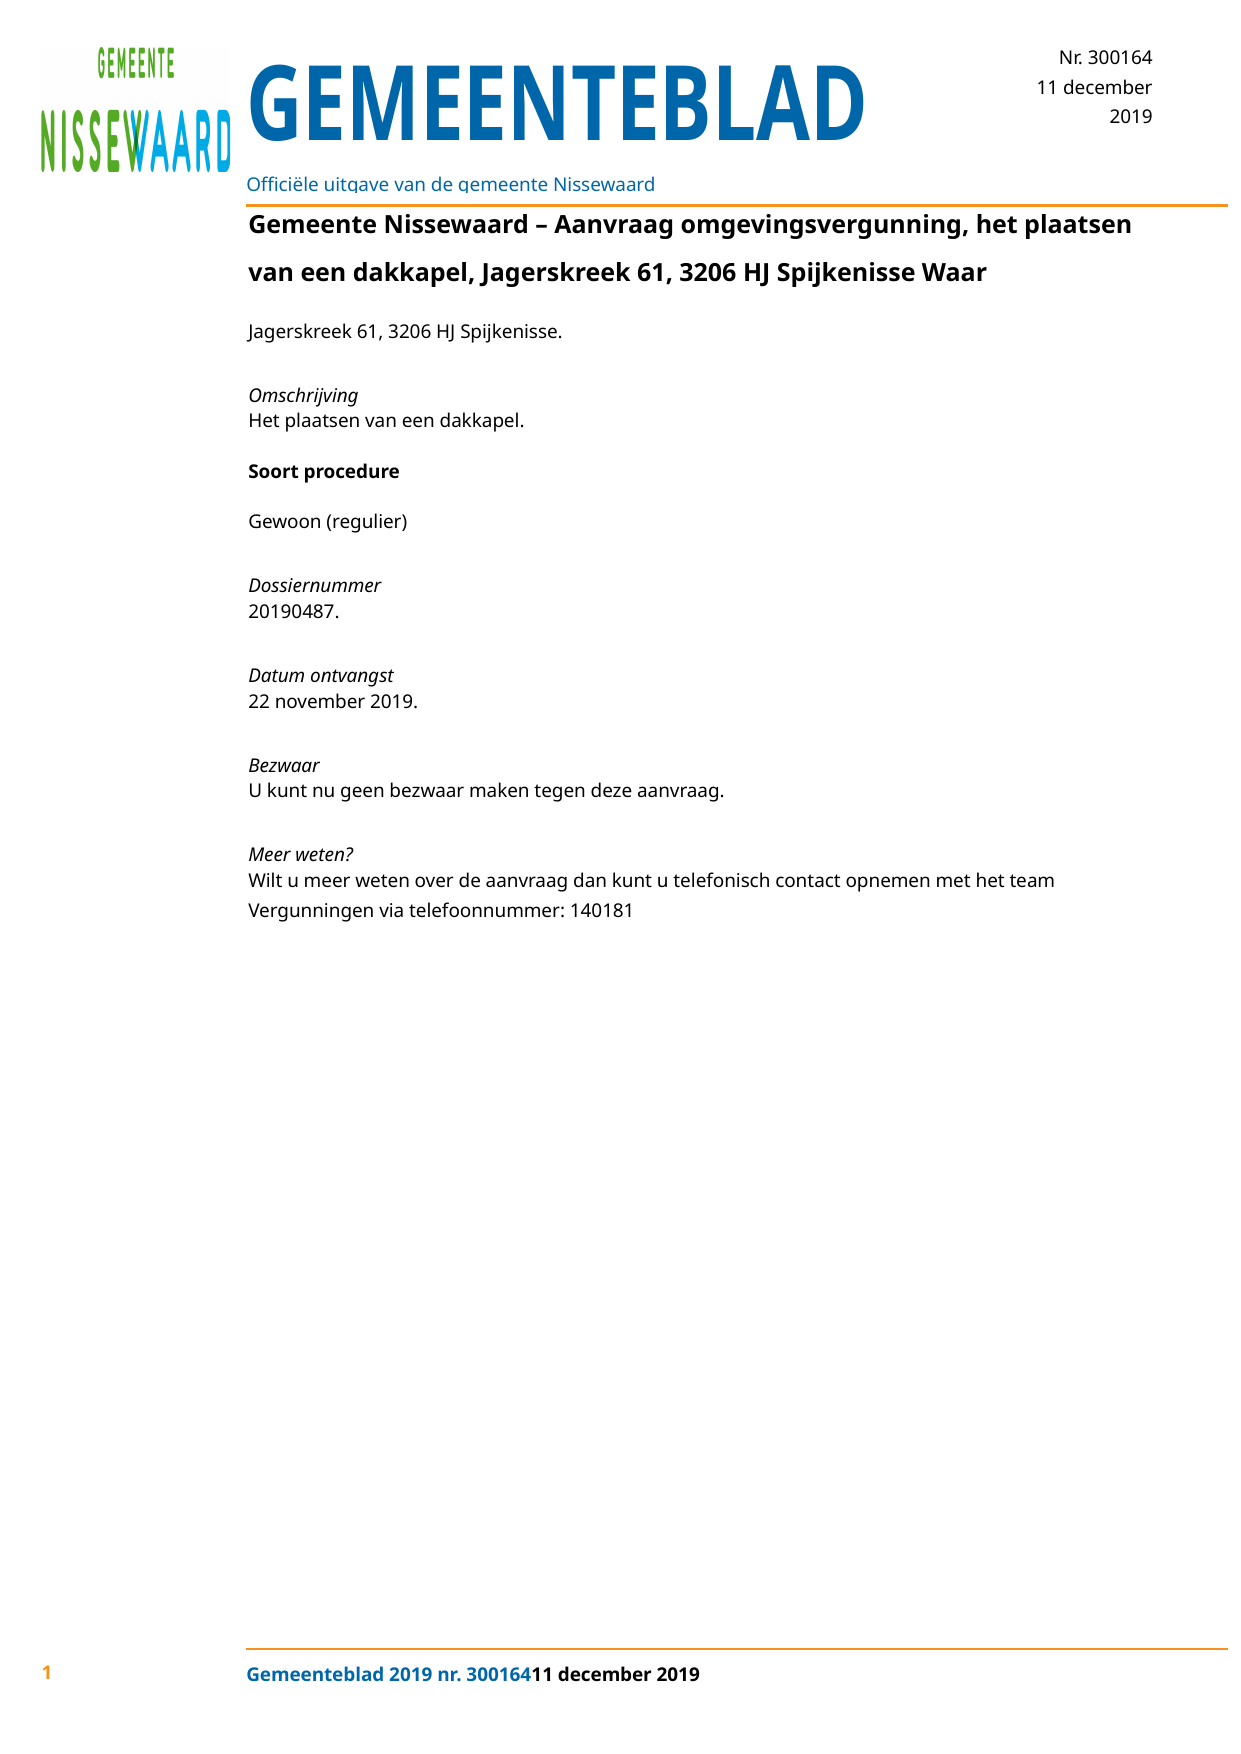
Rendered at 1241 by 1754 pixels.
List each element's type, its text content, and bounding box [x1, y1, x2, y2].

text Jagerskreek 61, 3206 HJ Spijkenisse. [248, 318, 1152, 344]
picture [222, 122, 227, 160]
picture [200, 151, 206, 172]
picture [201, 122, 206, 138]
picture [176, 157, 187, 172]
text Meer weten? [248, 841, 1152, 867]
text Soort procedure [248, 458, 1152, 484]
text 22 november 2019. [248, 688, 1152, 713]
text Gemeente Nissewaard – Aanvraag omgevingsvergunning, het plaatsen van een dakkapel, Jagerskreek 61, 3206 HJ Spijkenisse Waar [248, 207, 1152, 288]
text Omschrijving [248, 382, 1152, 408]
text Dossiernummer [248, 572, 1152, 598]
text Het plaatsen van een dakkapel. [248, 408, 1152, 433]
text Datum ontvangst [248, 662, 1152, 688]
text 20190487. [248, 598, 1152, 624]
text Gewoon (regulier) [248, 508, 1152, 534]
text U kunt nu geen bezwaar maken tegen deze aanvraag. [248, 777, 1152, 803]
text Bezwaar [248, 752, 1152, 777]
picture [41, 47, 231, 172]
text Wilt u meer weten over de aanvraag dan kunt u telefonisch contact opnemen met het team Vergunningen via telefoonnummer: 140181 [248, 867, 1152, 922]
picture [154, 157, 165, 172]
